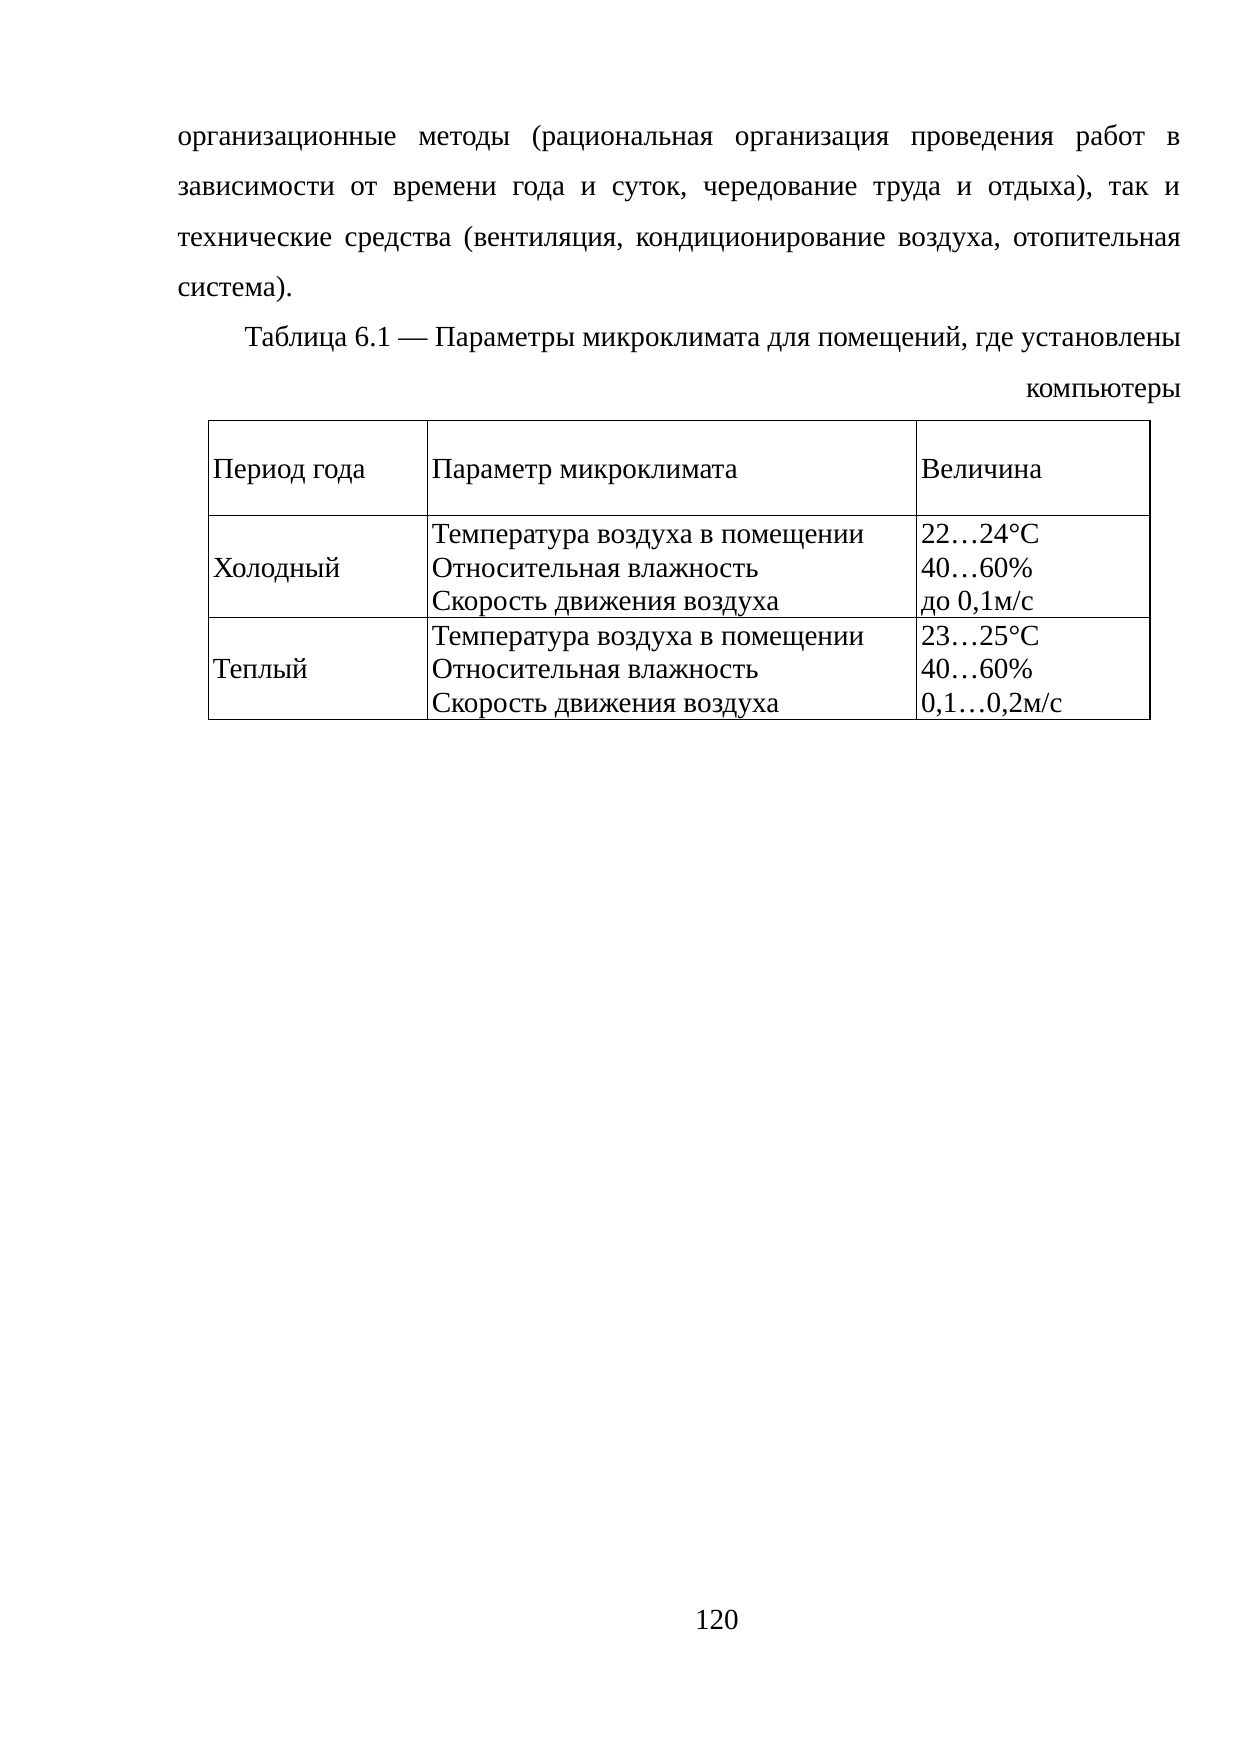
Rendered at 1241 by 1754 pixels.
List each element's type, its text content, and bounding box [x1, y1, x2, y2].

table_header Величина [917, 421, 1149, 515]
table_header Параметр микроклимата [428, 421, 916, 515]
table_cell Холодный [209, 516, 427, 617]
table_cell 23…25°С 40…60% 0,1…0,2м/с [917, 618, 1149, 719]
text Таблица 6.1 — Параметры микроклимата для помещений, где установлены компьютеры [177, 319, 1181, 403]
text организационные методы (рациональная организация проведения работ в зависимости от времени года и суток, чередование труда и отдыха), так и технические средства (вентиляция, кондиционирование воздуха, отопительная система). [177, 118, 1181, 303]
table_header Период года [209, 421, 427, 515]
table_cell 22…24°С 40…60% до 0,1м/с [917, 516, 1149, 617]
table_cell Температура воздуха в помещении Относительная влажность Скорость движения воздуха [428, 618, 916, 719]
table_cell Температура воздуха в помещении Относительная влажность Скорость движения воздуха [428, 516, 916, 617]
table_cell Теплый [209, 618, 427, 719]
